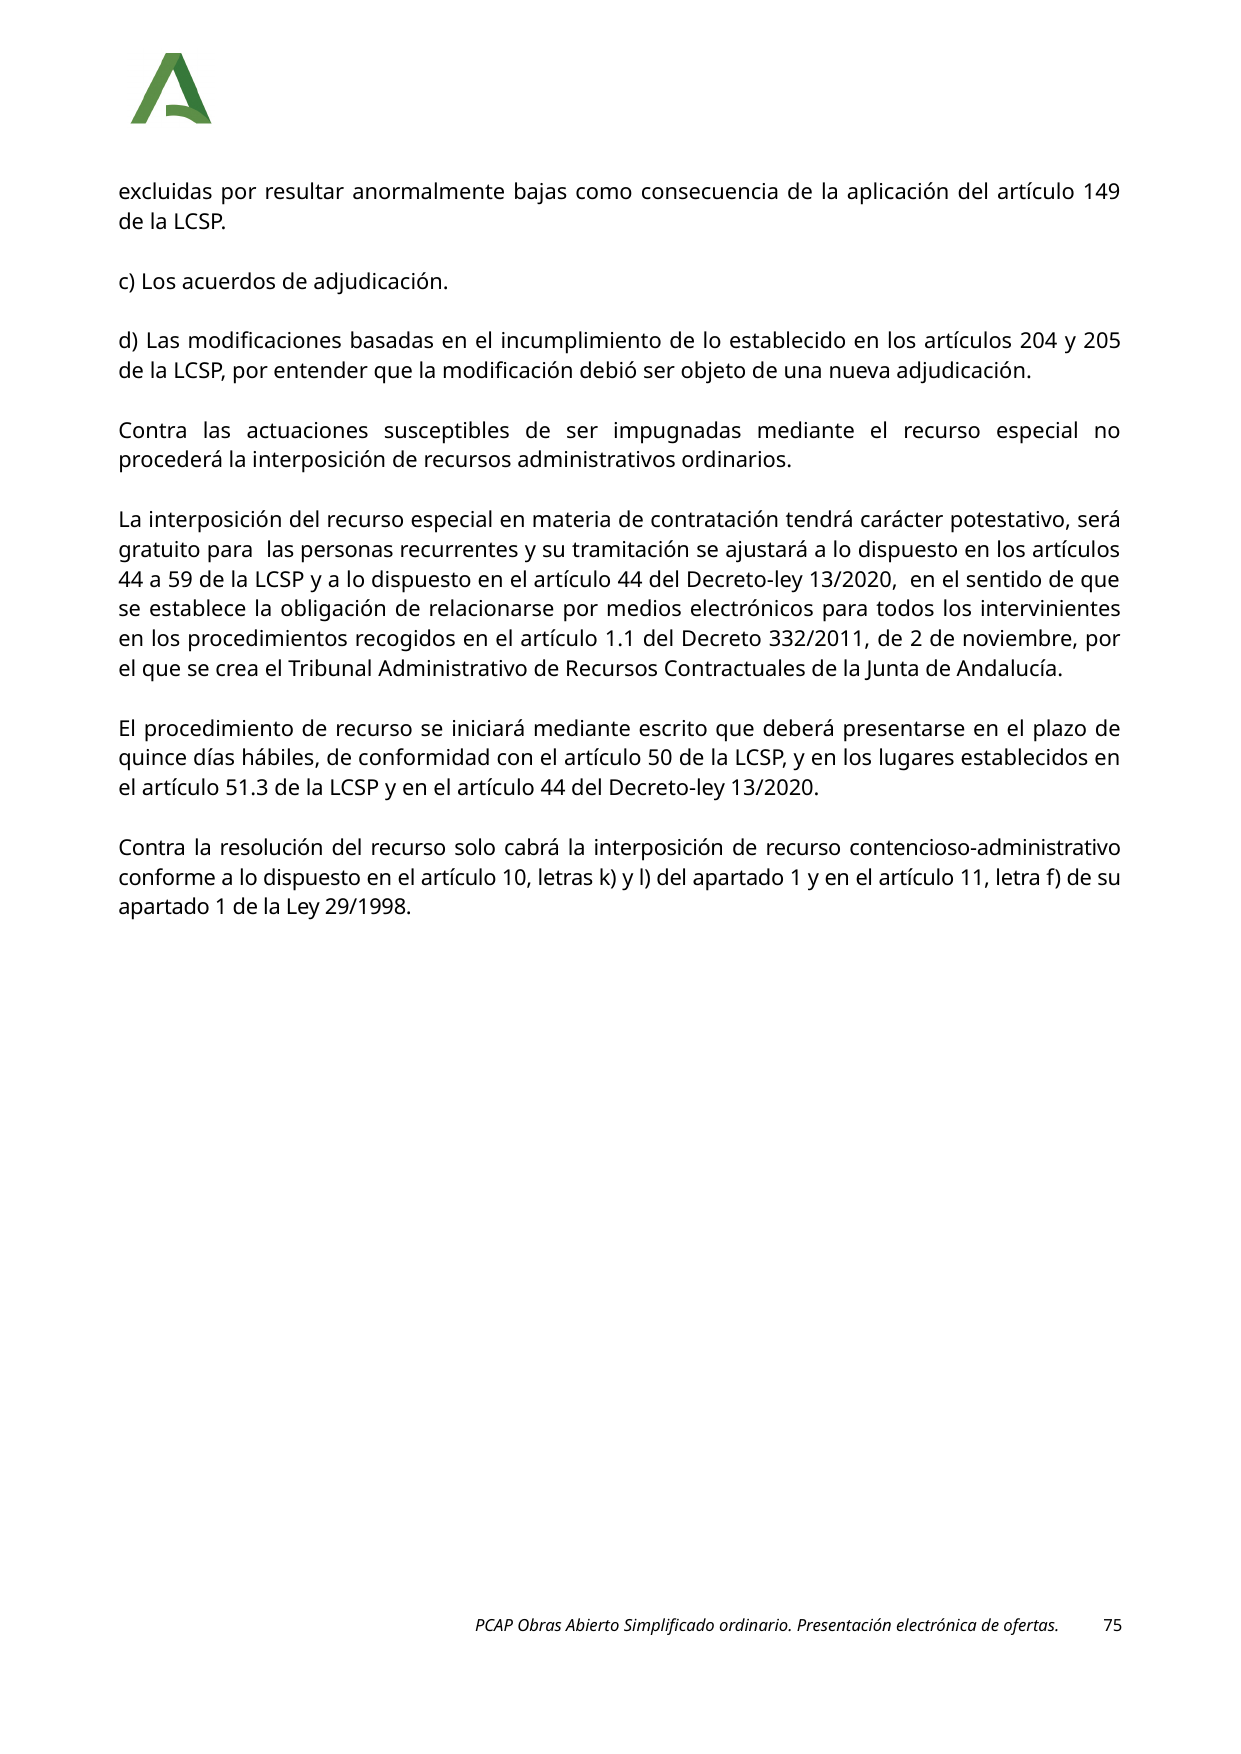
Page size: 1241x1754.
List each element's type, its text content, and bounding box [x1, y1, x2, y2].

text La interposición del recurso especial en materia de contratación tendrá carácter potestativo, será gratuito para las personas recurrentes y su tramitación se ajustará a lo dispuesto en los artículos 44 a 59 de la LCSP y a lo dispuesto en el artículo 44 del Decreto-ley 13/2020, en el sentido de que se establece la obligación de relacionarse por medios electrónicos para todos los intervinientes en los procedimientos recogidos en el artículo 1.1 del Decreto 332/2011, de 2 de noviembre, por el que se crea el Tribunal Administrativo de Recursos Contractuales de la Junta de Andalucía. [118, 504, 1122, 683]
text El procedimiento de recurso se iniciará mediante escrito que deberá presentarse en el plazo de quince días hábiles, de conformidad con el artículo 50 de la LCSP, y en los lugares establecidos en el artículo 51.3 de la LCSP y en el artículo 44 del Decreto-ley 13/2020. [118, 713, 1122, 802]
text excluidas por resultar anormalmente bajas como consecuencia de la aplicación del artículo 149 de la LCSP. [118, 176, 1122, 236]
text Contra las actuaciones susceptibles de ser impugnadas mediante el recurso especial no procederá la interposición de recursos administrativos ordinarios. [118, 415, 1122, 474]
text Contra la resolución del recurso solo cabrá la interposición de recurso contencioso-administrativo conforme a lo dispuesto en el artículo 10, letras k) y l) del apartado 1 y en el artículo 11, letra f) de su apartado 1 de la Ley 29/1998. [118, 832, 1122, 921]
text d) Las modificaciones basadas en el incumplimiento de lo establecido en los artículos 204 y 205 de la LCSP, por entender que la modificación debió ser objeto de una nueva adjudicación. [118, 325, 1122, 385]
picture [127, 48, 216, 128]
text c) Los acuerdos de adjudicación. [118, 266, 1122, 296]
